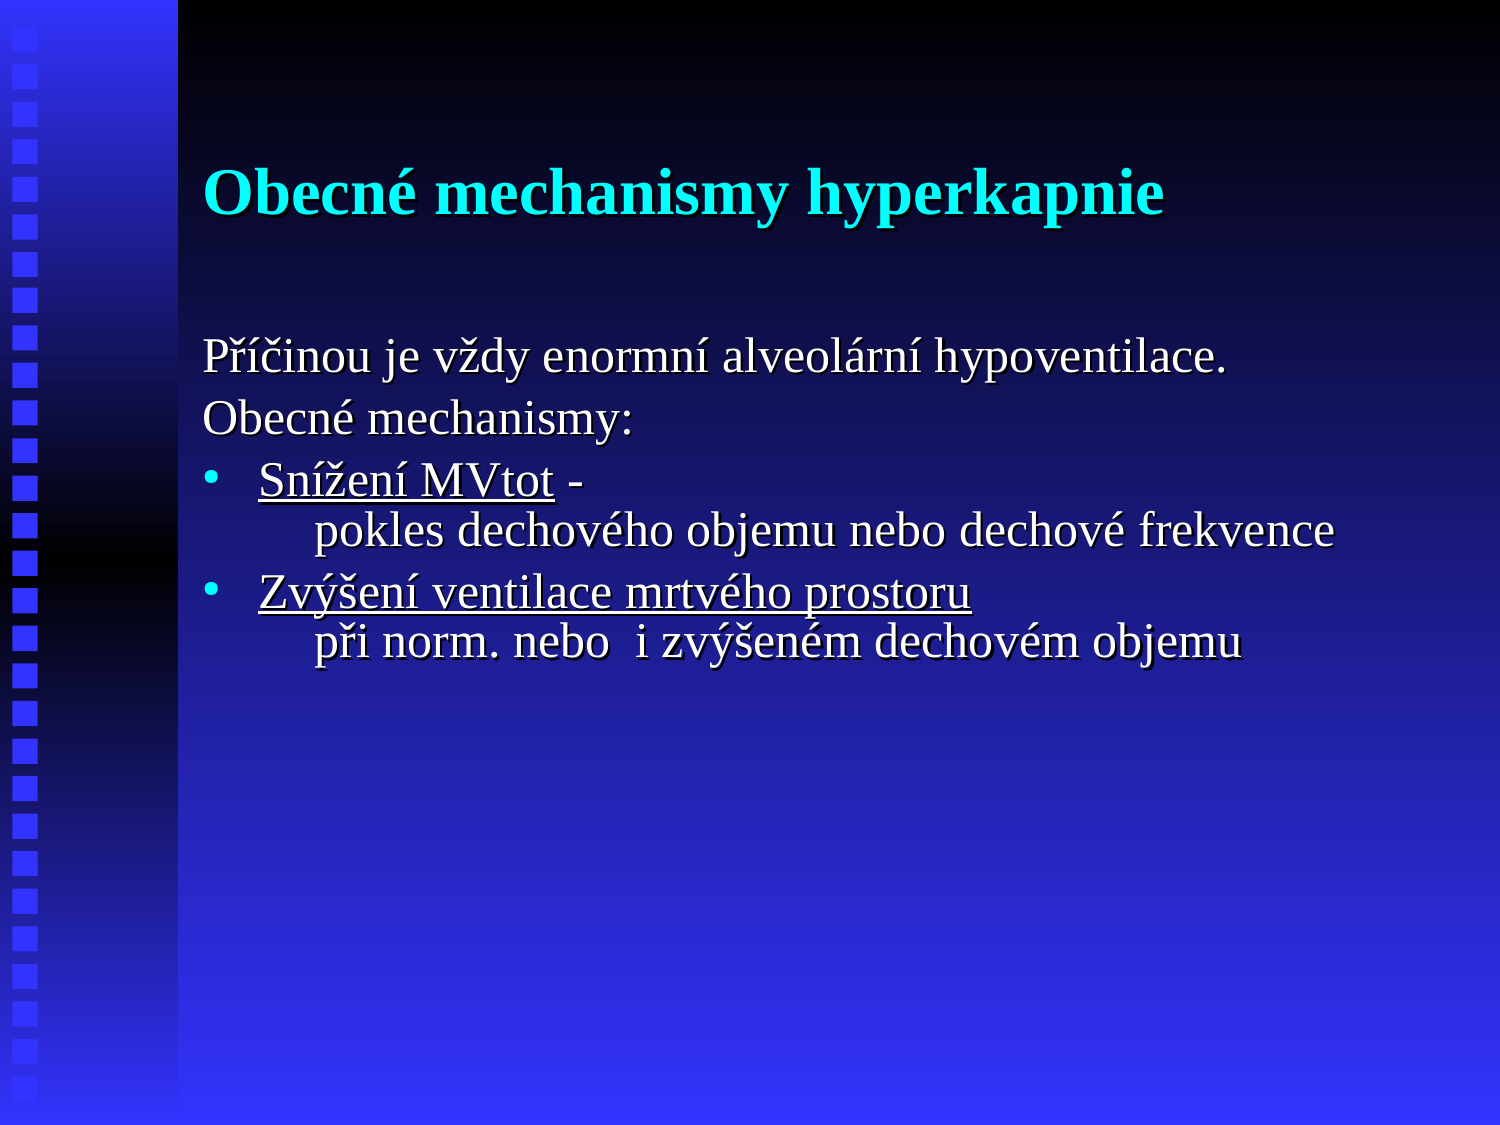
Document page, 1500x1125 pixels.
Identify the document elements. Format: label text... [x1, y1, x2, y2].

title Obecné mechanismy hyperkapnie [187, 99, 1463, 288]
list Příčinou je vždy enormní alveolární hypoventilace. Obecné mechanismy: Snížení MVtot - pokles dechového objemu nebo dechové frekvence Zvýšení ventilace mrtvého prostoru při norm. nebo i zvýšeném dechovém objemu [187, 324, 1463, 1001]
